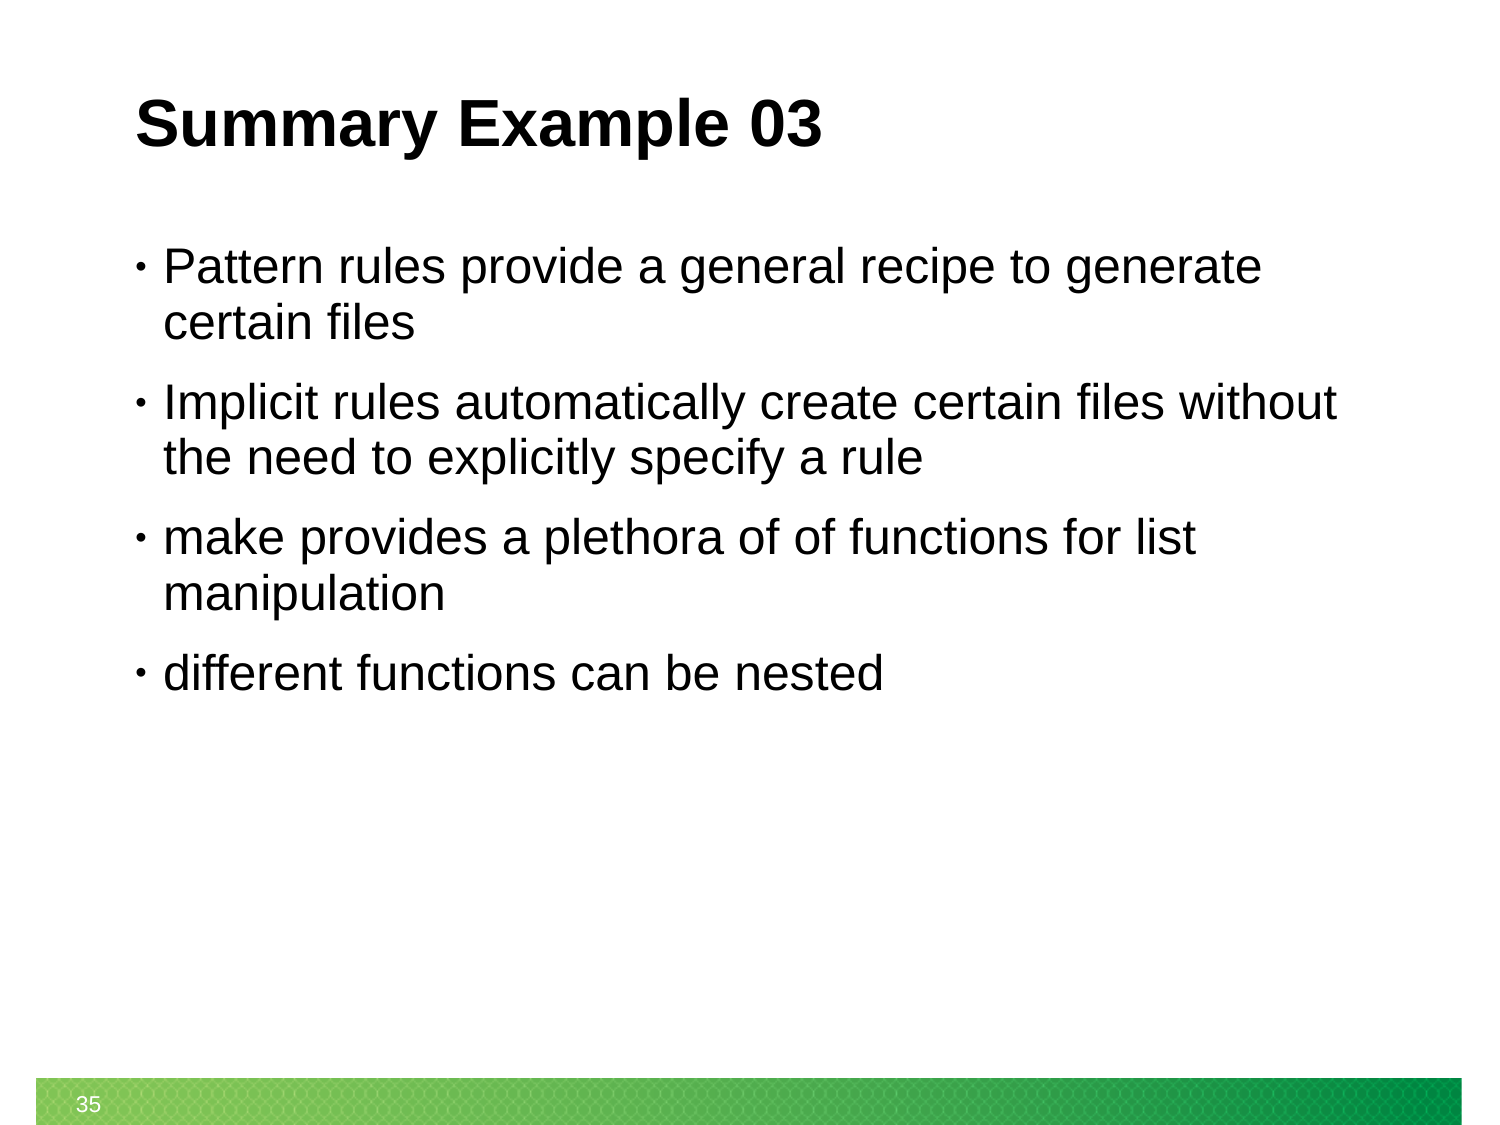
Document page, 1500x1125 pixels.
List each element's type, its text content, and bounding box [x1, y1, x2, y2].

picture [36, 1078, 1462, 1125]
title Summary Example 03 [135, 41, 1372, 204]
list Pattern rules provide a general recipe to generate certain files Implicit rules automatically create certain files without the need to explicitly specify a rule make provides a plethora of of functions for list manipulation different functions can be nested [135, 238, 1372, 982]
